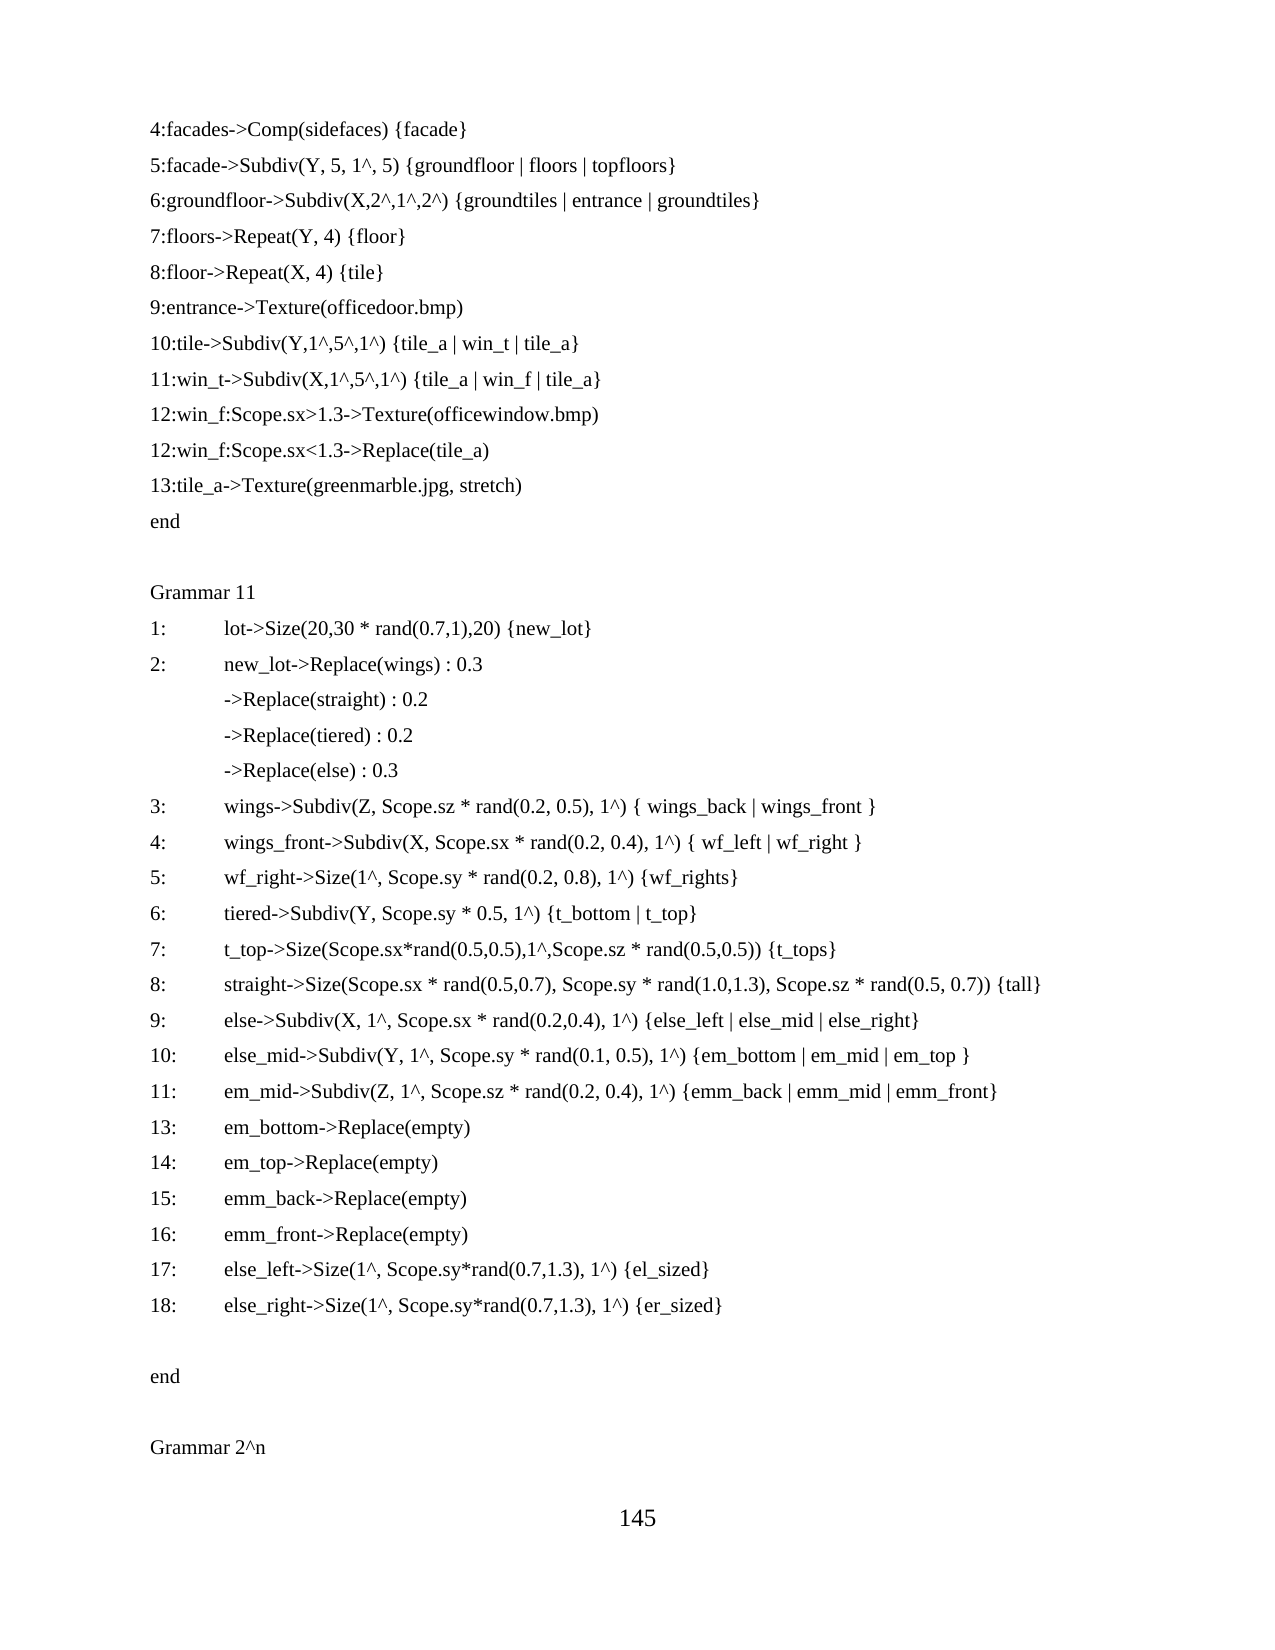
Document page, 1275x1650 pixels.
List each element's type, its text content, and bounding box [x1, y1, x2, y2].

text 5: wf_right->Size(1^, Scope.sy * rand(0.2, 0.8), 1^) {wf_rights} [150, 866, 1125, 889]
text 8: straight->Size(Scope.sx * rand(0.5,0.7), Scope.sy * rand(1.0,1.3), Scope.sz * rand(0.5, 0.7)) {tall} [150, 973, 1125, 996]
text 7:floors->Repeat(Y, 4) {floor} [150, 225, 1125, 248]
text 12:win_f:Scope.sx<1.3->Replace(tile_a) [150, 439, 1125, 462]
text 10:tile->Subdiv(Y,1^,5^,1^) {tile_a | win_t | tile_a} [150, 332, 1125, 355]
text 5:facade->Subdiv(Y, 5, 1^, 5) {groundfloor | floors | topfloors} [150, 154, 1125, 177]
text 10: else_mid->Subdiv(Y, 1^, Scope.sy * rand(0.1, 0.5), 1^) {em_bottom | em_mid | em_top } [150, 1044, 1125, 1067]
text 6:groundfloor->Subdiv(X,2^,1^,2^) {groundtiles | entrance | groundtiles} [150, 189, 1125, 212]
text 3: wings->Subdiv(Z, Scope.sz * rand(0.2, 0.5), 1^) { wings_back | wings_front } [150, 795, 1125, 818]
text 17: else_left->Size(1^, Scope.sy*rand(0.7,1.3), 1^) {el_sized} [150, 1258, 1125, 1281]
text 9:entrance->Texture(officedoor.bmp) [150, 296, 1125, 319]
text Grammar 2^n [150, 1436, 1125, 1459]
text 6: tiered->Subdiv(Y, Scope.sy * 0.5, 1^) {t_bottom | t_top} [150, 902, 1125, 925]
text 1: lot->Size(20,30 * rand(0.7,1),20) {new_lot} [150, 617, 1125, 640]
text 11:win_t->Subdiv(X,1^,5^,1^) {tile_a | win_f | tile_a} [150, 367, 1125, 391]
text 8:floor->Repeat(X, 4) {tile} [150, 261, 1125, 284]
text 12:win_f:Scope.sx>1.3->Texture(officewindow.bmp) [150, 403, 1125, 426]
text 2: new_lot->Replace(wings) : 0.3 [150, 652, 1125, 676]
text 4: wings_front->Subdiv(X, Scope.sx * rand(0.2, 0.4), 1^) { wf_left | wf_right } [150, 831, 1125, 854]
text 13: em_bottom->Replace(empty) [150, 1116, 1125, 1139]
text 16: emm_front->Replace(empty) [150, 1222, 1125, 1246]
text 15: emm_back->Replace(empty) [150, 1187, 1125, 1210]
text 11: em_mid->Subdiv(Z, 1^, Scope.sz * rand(0.2, 0.4), 1^) {emm_back | emm_mid | emm_front} [150, 1080, 1125, 1103]
text end [150, 510, 1125, 533]
text 18: else_right->Size(1^, Scope.sy*rand(0.7,1.3), 1^) {er_sized} [150, 1294, 1125, 1317]
text ->Replace(else) : 0.3 [150, 759, 1125, 782]
text ->Replace(tiered) : 0.2 [150, 724, 1125, 747]
text 9: else->Subdiv(X, 1^, Scope.sx * rand(0.2,0.4), 1^) {else_left | else_mid | else_right} [150, 1009, 1125, 1032]
text 13:tile_a->Texture(greenmarble.jpg, stretch) [150, 474, 1125, 497]
text end [150, 1365, 1125, 1388]
text Grammar 11 [150, 581, 1125, 604]
text 4:facades->Comp(sidefaces) {facade} [150, 118, 1125, 141]
text 7: t_top->Size(Scope.sx*rand(0.5,0.5),1^,Scope.sz * rand(0.5,0.5)) {t_tops} [150, 937, 1125, 961]
text 14: em_top->Replace(empty) [150, 1151, 1125, 1174]
text ->Replace(straight) : 0.2 [150, 688, 1125, 711]
